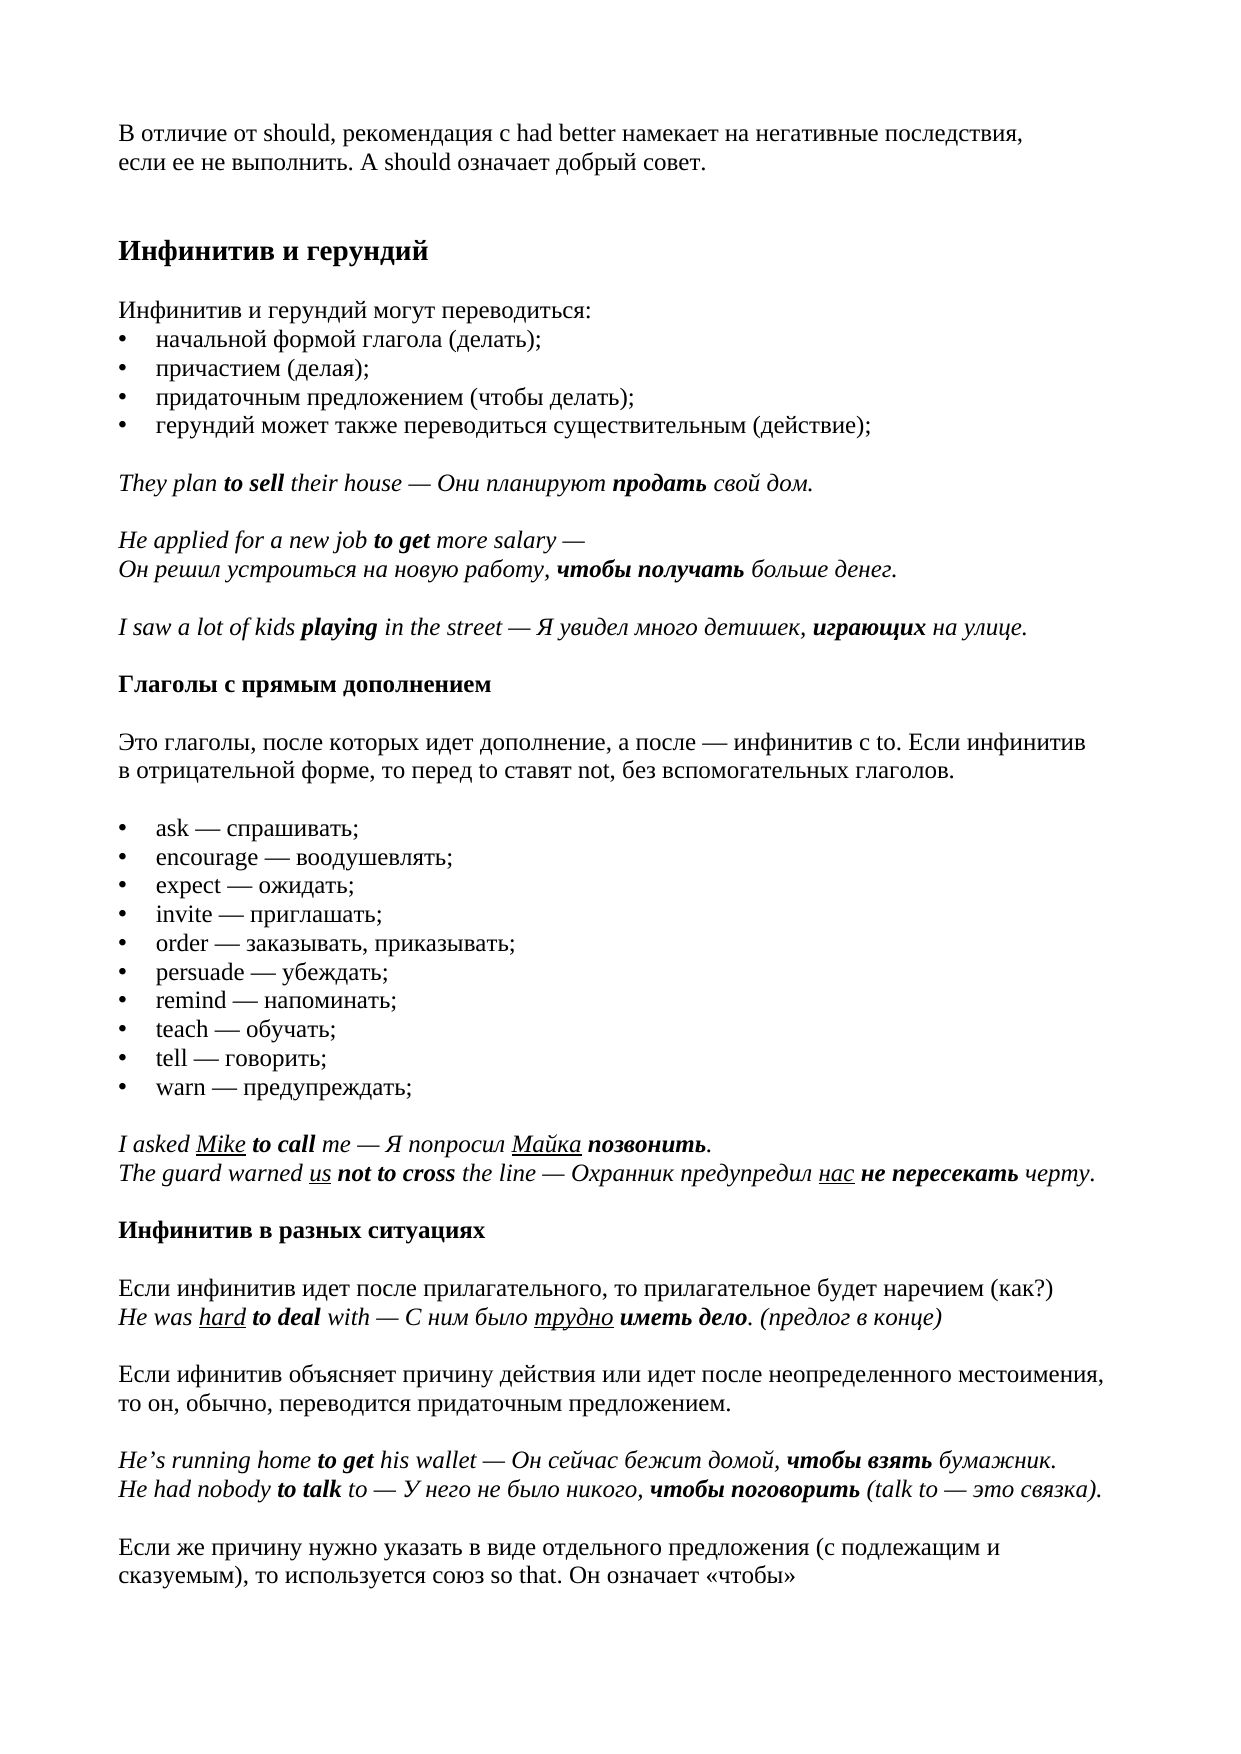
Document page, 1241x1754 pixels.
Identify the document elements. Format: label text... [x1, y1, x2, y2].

text Инфинитив в разных ситуациях [118, 1215, 1122, 1244]
text I saw a lot of kids playing in the street — Я увидел много детишек, играющих на улице. [118, 612, 1122, 640]
list tell — говорить; [118, 1043, 1122, 1072]
text They plan to sell their house — Они планируют продать свой дом. [118, 468, 1122, 497]
text если ее не выполнить. А should означает добрый совет. [118, 147, 1122, 176]
text Если же причину нужно указать в виде отдельного предложения (с подлежащим и сказуемым), то используется союз so that. Он означает «чтобы» [118, 1532, 1122, 1589]
list invite — приглашать; [118, 899, 1122, 928]
text He’s running home to get his wallet — Он сейчас бежит домой, чтобы взять бумажник. [118, 1445, 1122, 1474]
text Он решил устроиться на новую работу, чтобы получать больше денег. [118, 554, 1122, 583]
text The guard warned us not to cross the line — Охранник предупредил нас не пересекать черту. [118, 1158, 1122, 1187]
text He applied for a new job to get more salary — [118, 525, 1122, 554]
list начальной формой глагола (делать); [118, 324, 1122, 353]
text Глаголы с прямым дополнением [118, 669, 1122, 698]
text He was hard to deal with — C ним было трудно иметь дело. (предлог в конце) [118, 1302, 1122, 1330]
list ask — спрашивать; [118, 813, 1122, 842]
list причастием (делая); [118, 353, 1122, 382]
list придаточным предложением (чтобы делать); [118, 382, 1122, 410]
text в отрицательной форме, то перед to ставят not, без вспомогательных глаголов. [118, 755, 1122, 784]
list expect — ожидать; [118, 870, 1122, 899]
text He had nobody to talk to — У него не было никого, чтобы поговорить (talk to — это связка). [118, 1474, 1122, 1503]
list encourage — воодушевлять; [118, 842, 1122, 870]
text В отличие от should, рекомендация с had better намекает на негативные последствия, [118, 118, 1122, 147]
list persuade — убеждать; [118, 957, 1122, 985]
text Это глаголы, после которых идет дополнение, а после — инфинитив с to. Если инфинитив [118, 727, 1122, 755]
text Инфинитив и герундий могут переводиться: [118, 295, 1122, 324]
text I asked Mike to call me — Я попросил Майка позвонить. [118, 1129, 1122, 1158]
text Инфинитив и герундий [118, 233, 1122, 267]
list remind — напоминать; [118, 985, 1122, 1014]
list teach — обучать; [118, 1014, 1122, 1043]
text Если инфинитив идет после прилагательного, то прилагательное будет наречием (как?) [118, 1273, 1122, 1302]
list order — заказывать, приказывать; [118, 928, 1122, 957]
text Если ифинитив объясняет причину действия или идет после неопределенного местоимения, то он, обычно, переводится придаточным предложением. [118, 1359, 1122, 1417]
list герундий может также переводиться существительным (действие); [118, 410, 1122, 439]
list warn — предупреждать; [118, 1072, 1122, 1100]
